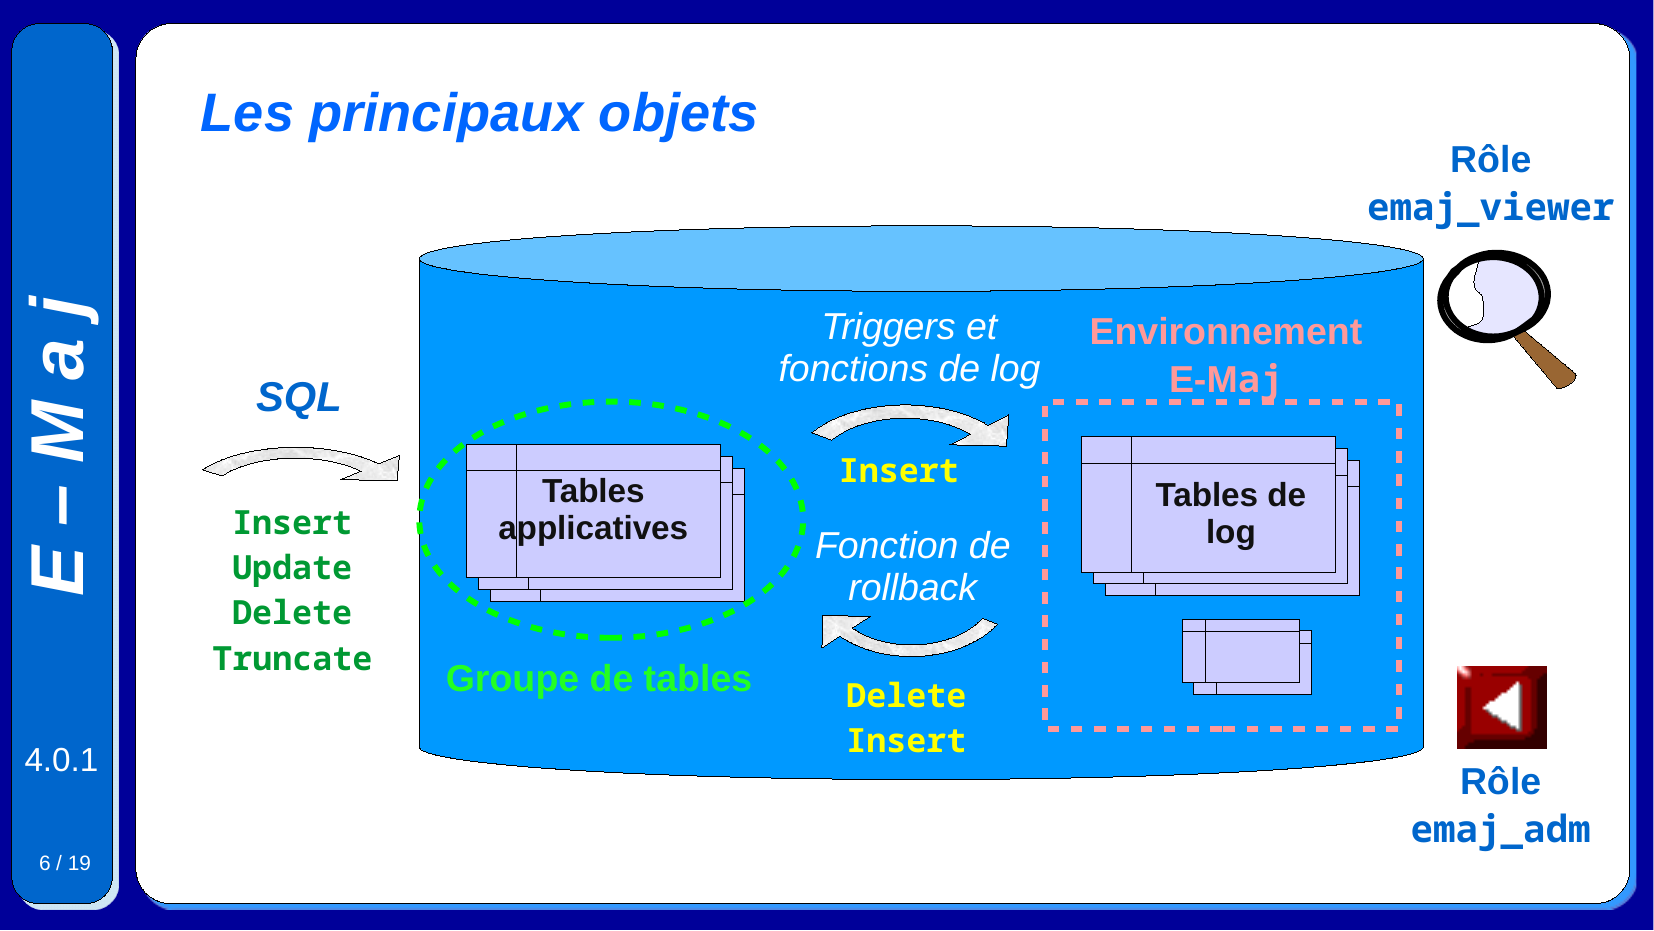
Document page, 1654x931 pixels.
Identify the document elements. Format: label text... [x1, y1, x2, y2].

text_box Delete Insert [802, 664, 1010, 759]
picture [1457, 666, 1547, 749]
title Les principaux objets [200, 34, 1575, 191]
text_box SQL [194, 366, 404, 428]
text_box Tables applicatives [448, 465, 739, 557]
text_box [419, 260, 1424, 780]
text_box Tables de log [1138, 468, 1323, 561]
text_box Insert [817, 439, 981, 494]
text_box Fonction de rollback [755, 516, 1070, 616]
text_box Environnement E-Maj [1074, 303, 1378, 404]
text_box Rôle emaj_adm [1395, 752, 1609, 855]
text_box Groupe de tables [431, 649, 768, 707]
text_box [202, 447, 400, 481]
text_box Rôle emaj_viewer [1352, 131, 1630, 233]
text_box [1440, 252, 1577, 389]
text_box Triggers et fonctions de log [761, 298, 1058, 398]
text_box Insert Update Delete Truncate [183, 491, 402, 661]
